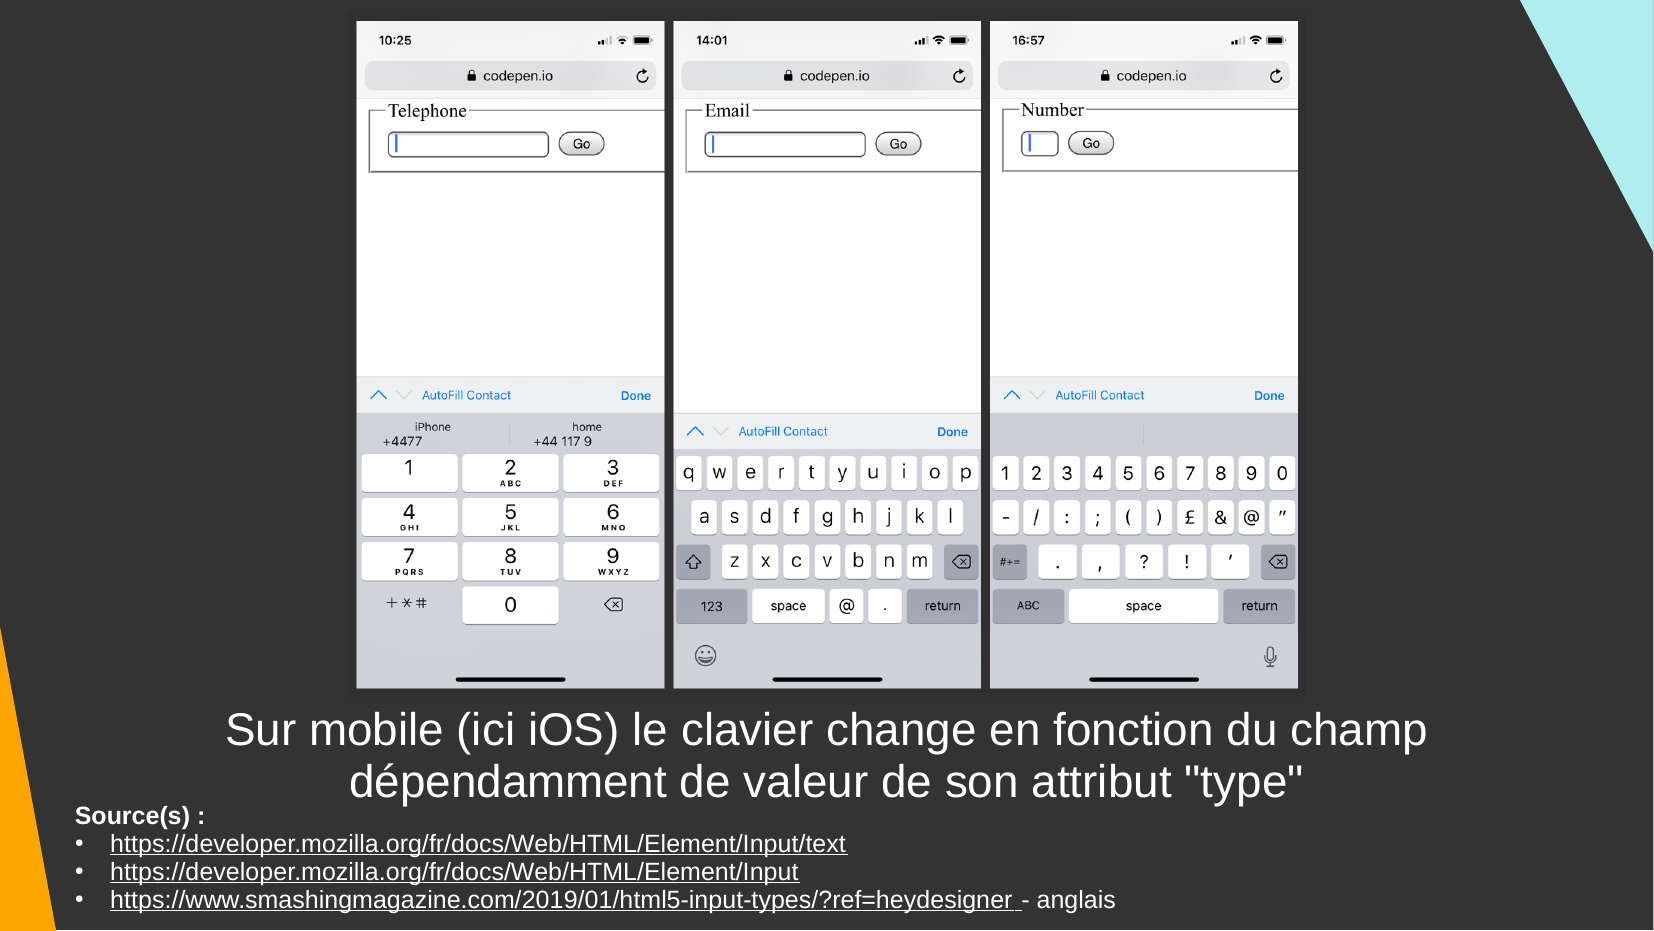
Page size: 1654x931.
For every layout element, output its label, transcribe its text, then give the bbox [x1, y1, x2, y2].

text_box [0, 626, 57, 931]
title Sur mobile (ici iOS) le clavier change en fonction du champ dépendamment de valeur de son attribut "type" [126, 704, 1527, 807]
picture [348, 12, 1306, 697]
text_box [1519, 0, 1654, 254]
text_box Source(s) : https://developer.mozilla.org/fr/docs/Web/HTML/Element/Input/text https://developer.mozilla.org/fr/docs/Web/HTML/Element/Input https://www.smashingmagazine.com/2019/01/html5-input-types/?ref=heydesigner - anglais [60, 794, 1546, 931]
